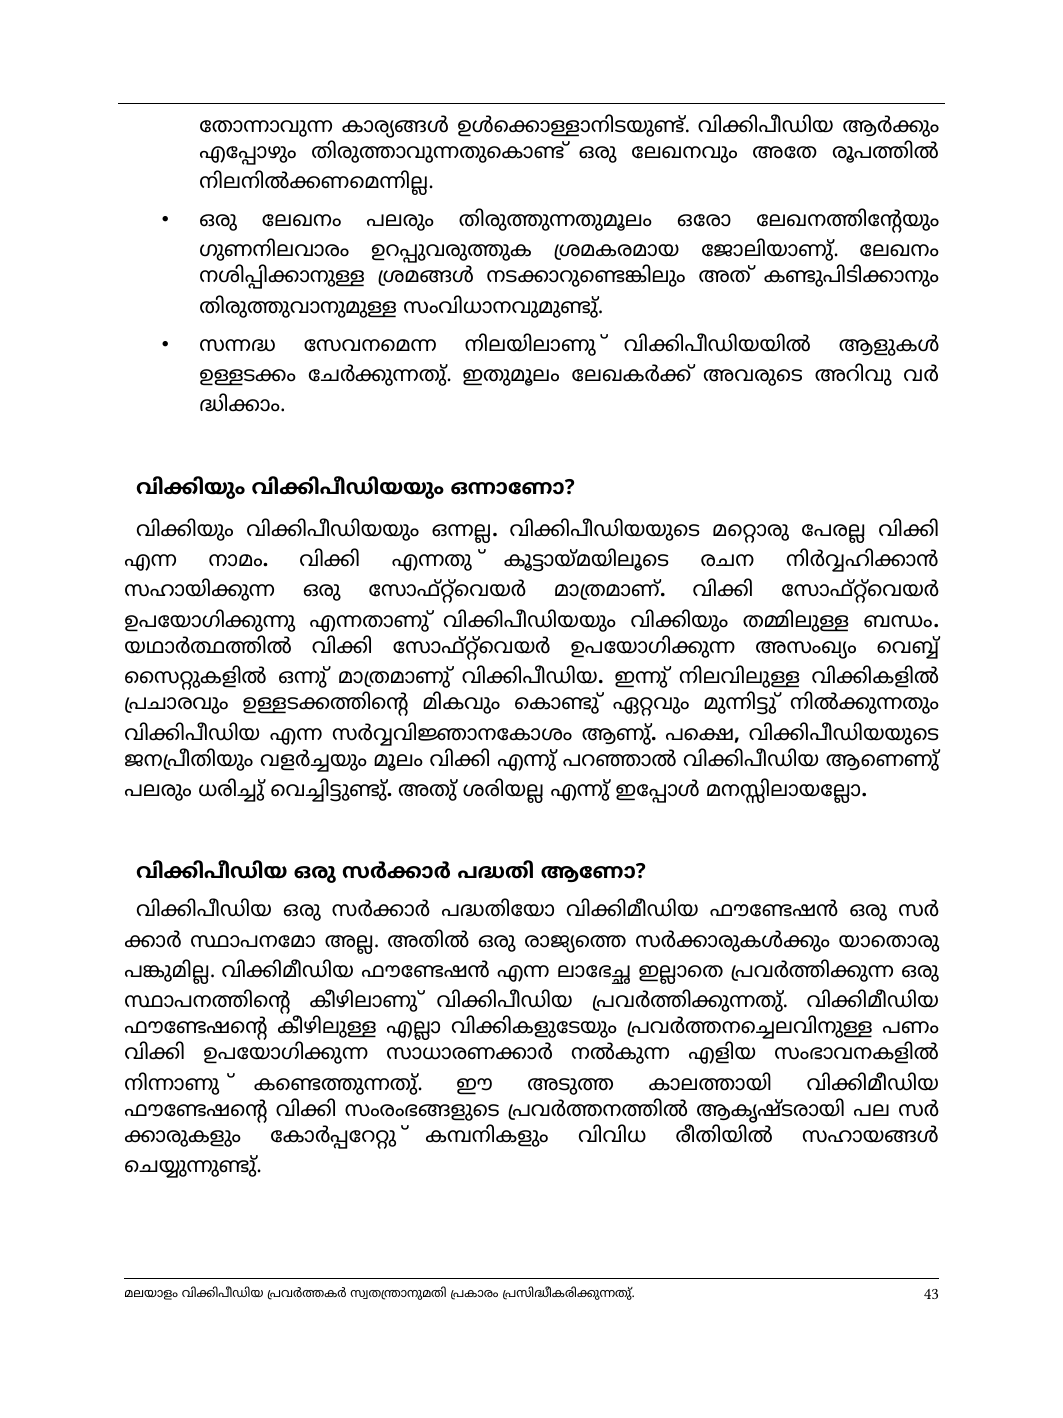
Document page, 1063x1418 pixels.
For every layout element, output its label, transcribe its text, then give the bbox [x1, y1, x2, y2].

list സന്നദ്ധ സേവനമെന്ന നിലയിലാണു് വിക്കിപീഡിയയില്‍ ആളുകള്‍ ഉള്ളടക്കം ചേര്‍ക്കുന്നതു്. ഇതുമൂലം ലേഖകര്‍ക്ക് അവരുടെ അറിവു വര്‍ദ്ധിക്കാം. [162, 333, 939, 419]
subtitle വിക്കിയും വിക്കിപീഡിയയും ഒന്നാണോ? [124, 472, 939, 502]
subtitle വിക്കിപീഡിയ ഒരു സര്‍ക്കാര്‍ പദ്ധതി ആണോ? [124, 856, 939, 887]
list ഒരു ലേഖനം പലരും തിരുത്തുന്നതുമൂലം ഒരോ ലേഖനത്തിന്റേയും ഗുണനിലവാരം ഉറപ്പുവരുത്തുക ശ്രമകരമായ ജോലിയാണു്. ലേഖനം നശിപ്പിക്കാനുള്ള ശ്രമങ്ങള്‍ നടക്കാറുണ്ടെങ്കിലും അത് കണ്ടുപിടിക്കാനും തിരുത്തുവാനുമുള്ള സംവിധാനവുമുണ്ടു്. [162, 208, 939, 321]
list തോന്നാവുന്ന കാര്യങ്ങള്‍ ഉള്‍ക്കൊള്ളാനിടയുണ്ട്. വിക്കിപീഡിയ ആര്‍ക്കും എപ്പോഴും തിരുത്താവുന്നതുകൊണ്ട് ഒരു ലേഖനവും അതേ രൂപത്തില്‍ നിലനില്‍ക്കണമെന്നില്ല. [162, 110, 939, 196]
text വിക്കിയും വിക്കിപീഡിയയും ഒന്നല്ല. വിക്കിപീഡിയയുടെ മറ്റൊരു പേരല്ല വിക്കി എന്ന നാമം. വിക്കി എന്നതു് കൂട്ടായ്മയിലൂടെ രചന നിര്‍വ്വഹിക്കാന്‍ സഹായിക്കുന്ന ഒരു സോഫ്റ്റ്‌വെയര്‍ മാത്രമാണ്. വിക്കി സോഫ്റ്റ്‌വെയര്‍ ഉപയോഗിക്കുന്നു എന്നതാണു് വിക്കിപീഡിയയും വിക്കിയും തമ്മിലുള്ള ബന്ധം. യഥാര്‍ത്ഥത്തില്‍ വിക്കി സോഫ്റ്റ്‌വെയര്‍ ഉപയോഗിക്കുന്ന അസംഖ്യം വെബ്ബ് സൈറ്റുകളില്‍ ഒന്നു് മാത്രമാണു് വിക്കിപീഡിയ. ഇന്നു് നിലവിലുള്ള വിക്കികളില്‍ പ്രചാരവും ഉള്ളടക്കത്തിന്റെ മികവും കൊണ്ടു് ഏറ്റവും മുന്നിട്ടു് നില്‍ക്കുന്നതും വിക്കിപീഡിയ എന്ന സര്‍വ്വവിജ്ഞാനകോശം ആണു്. പക്ഷെ, വിക്കിപീഡിയയുടെ ജനപ്രീതിയും വളര്‍ച്ചയും മൂലം വിക്കി എന്നു് പറഞ്ഞാല്‍ വിക്കിപീഡിയ ആണെണു് പലരും ധരിച്ചു് വെച്ചിട്ടുണ്ടു്. അതു് ശരിയല്ല എന്നു് ഇപ്പോള്‍ മനസ്സിലായല്ലോ. [124, 514, 939, 804]
text വിക്കിപീഡിയ ഒരു സര്‍ക്കാര്‍ പദ്ധതിയോ വിക്കിമീഡിയ ഫൗണ്ടേഷന്‍ ഒരു സര്‍ക്കാര്‍ സ്ഥാപനമോ അല്ല. അതില്‍ ഒരു രാജ്യത്തെ സര്‍ക്കാരുകള്‍ക്കും യാതൊരു പങ്കുമില്ല. വിക്കിമീഡിയ ഫൗണ്ടേഷന്‍ എന്ന ലാഭേച്ഛ ഇല്ലാതെ പ്രവര്‍ത്തിക്കുന്ന ഒരു സ്ഥാപനത്തിന്റെ കീഴിലാണു് വിക്കിപീഡിയ പ്രവര്‍ത്തിക്കുന്നതു്. വിക്കിമീഡിയ ഫൗണ്ടേഷന്റെ കീഴിലുള്ള എല്ലാ വിക്കികളുടേയും പ്രവര്‍ത്തനച്ചെലവിനുള്ള പണം വിക്കി ഉപയോഗിക്കുന്ന സാധാരണക്കാര്‍ നല്‍കുന്ന എളിയ സംഭാവനകളില്‍ നിന്നാണു് കണ്ടെത്തുന്നതു്. ഈ അടുത്ത കാലത്തായി വിക്കിമീഡിയ ഫൗണ്ടേഷന്റെ വിക്കി സംരംഭങ്ങളുടെ പ്രവര്‍ത്തനത്തില്‍ ആകൃഷ്ടരായി പല സര്‍ക്കാരുകളും കോര്‍പ്പറേറ്റു് കമ്പനികളും വിവിധ രീതിയില്‍ സഹായങ്ങള്‍ ചെയ്യുന്നുണ്ടു്. [124, 899, 939, 1180]
